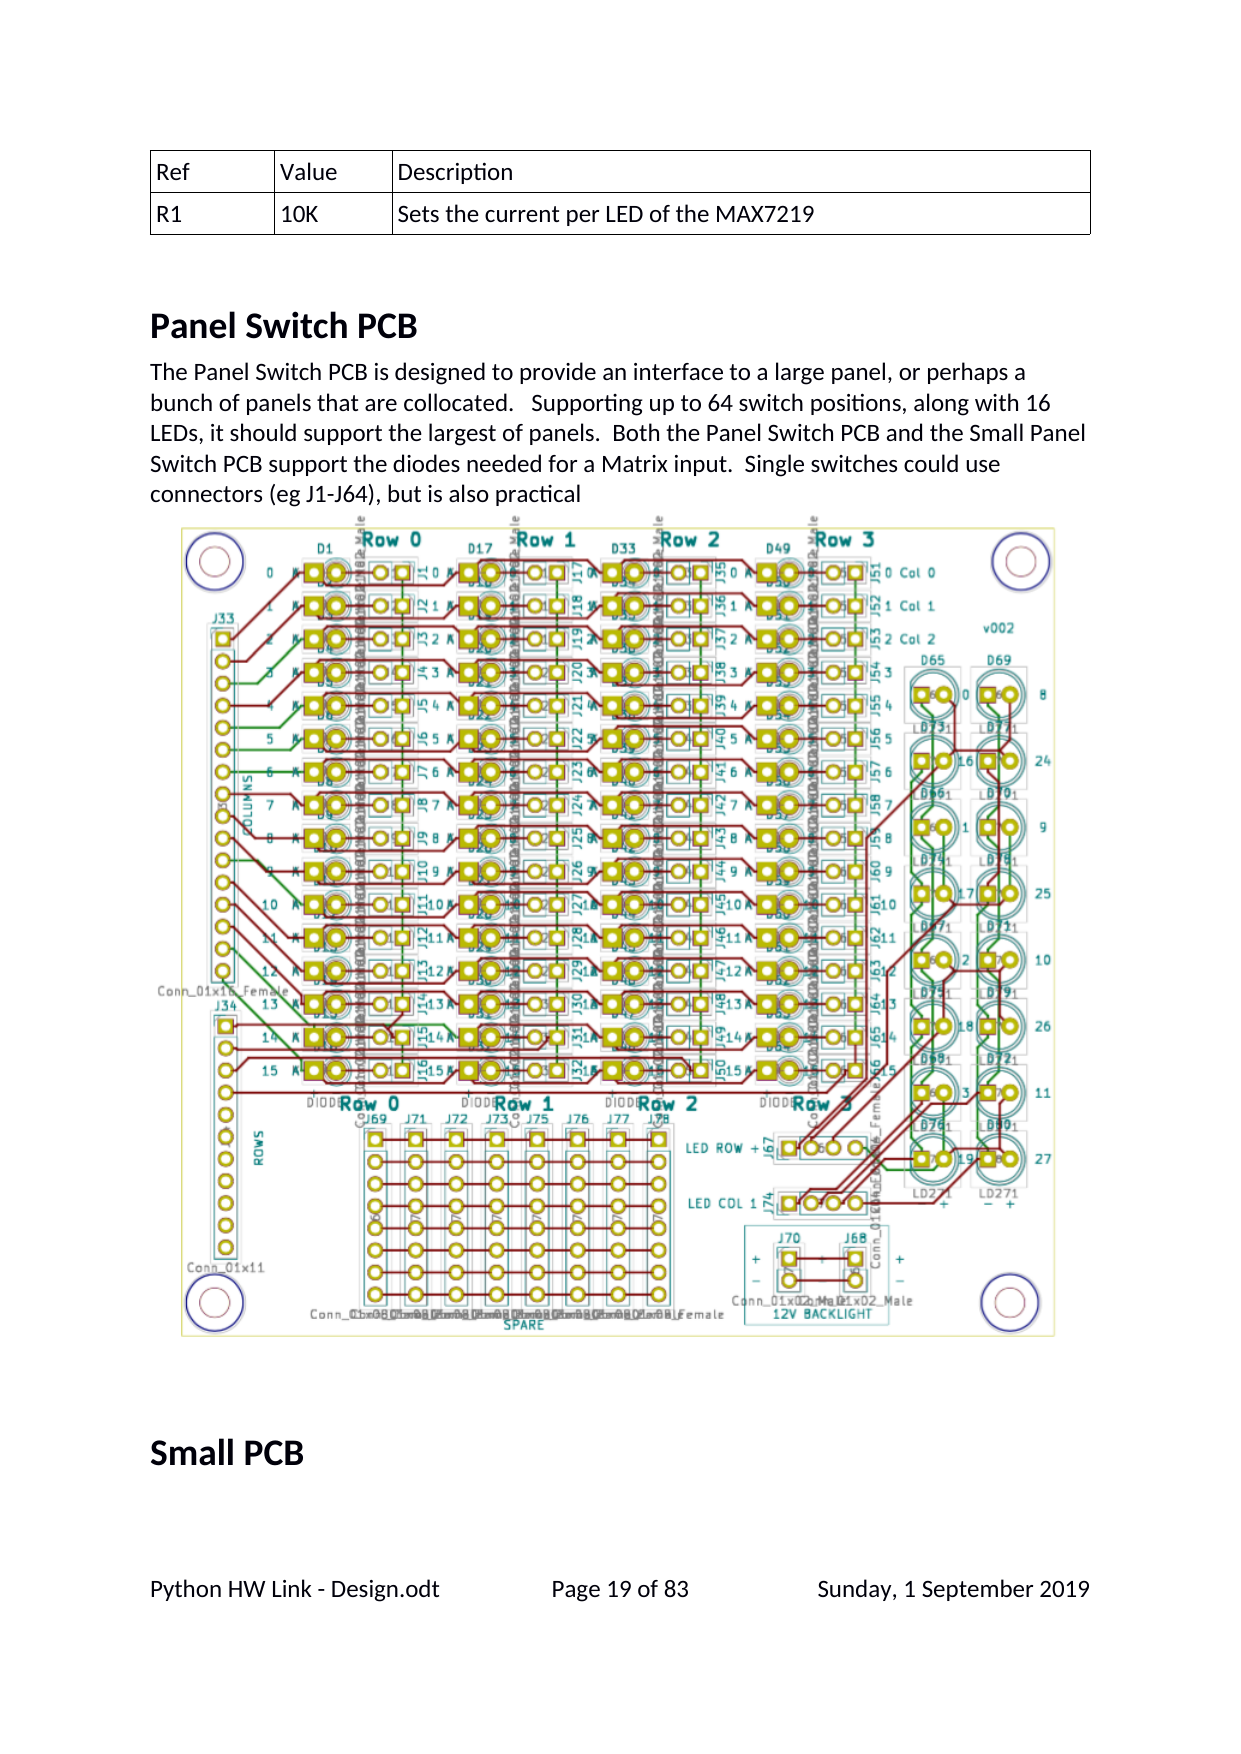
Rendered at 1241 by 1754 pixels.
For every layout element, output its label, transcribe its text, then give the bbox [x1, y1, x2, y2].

table_header Value [275, 151, 392, 192]
subtitle Panel Switch PCB [150, 302, 1090, 348]
text The Panel Switch PCB is designed to provide an interface to a large panel, or perhaps a bunch of panels that are collocated. Supporting up to 64 switch positions, along with 16 LEDs, it should support the largest of panels. Both the Panel Switch PCB and the Small Panel Switch PCB support the diodes needed for a Matrix input. Single switches could use connectors (eg J1-J64), but is also practical [150, 356, 1090, 509]
table_header Description [393, 151, 1090, 192]
picture [150, 509, 1091, 1361]
table_cell 10K [275, 193, 392, 234]
table_cell R1 [151, 193, 274, 234]
table_header Ref [151, 151, 274, 192]
subtitle Small PCB [150, 1428, 1090, 1474]
table_cell Sets the current per LED of the MAX7219 [393, 193, 1090, 234]
